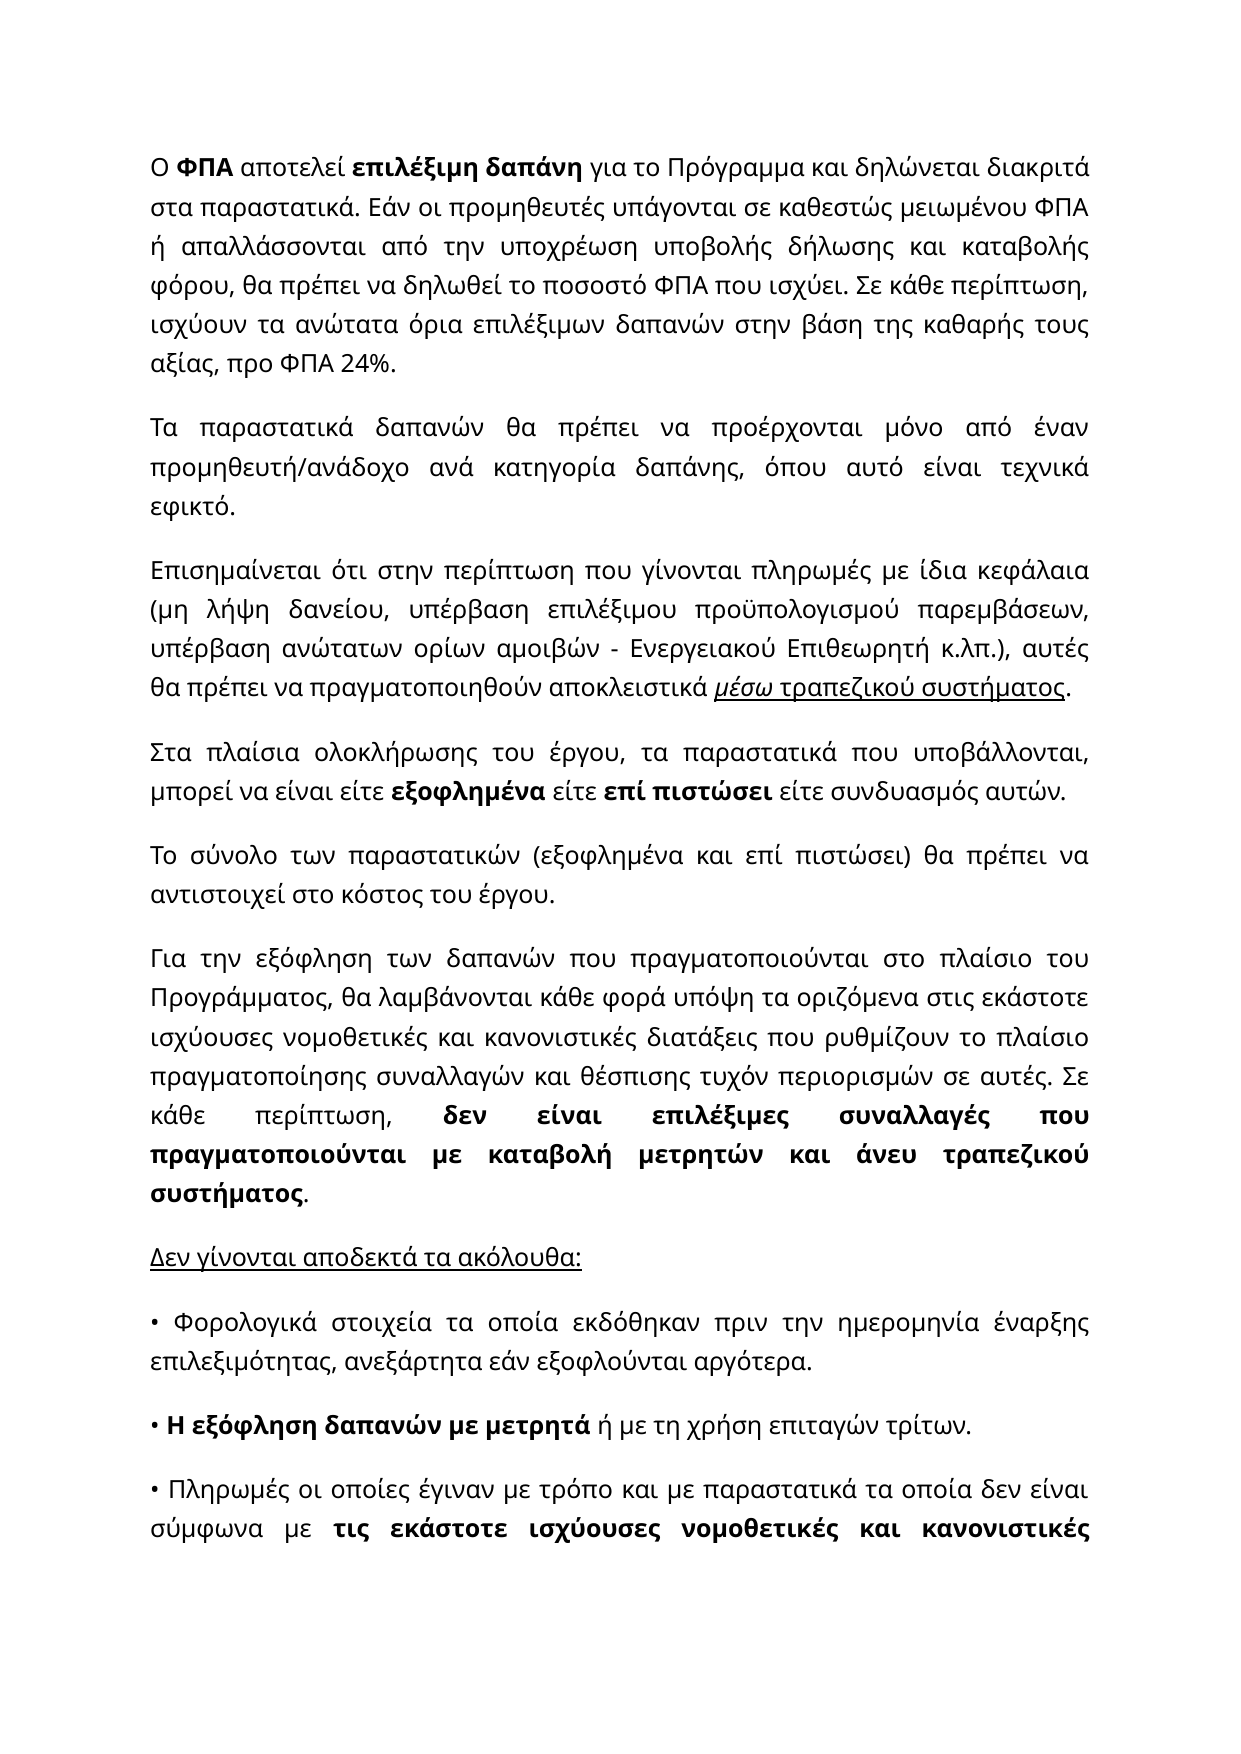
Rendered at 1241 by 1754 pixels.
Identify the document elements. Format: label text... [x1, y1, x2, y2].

text Ο ΦΠΑ αποτελεί επιλέξιμη δαπάνη για το Πρόγραμμα και δηλώνεται διακριτά στα παραστατικά. Εάν οι προμηθευτές υπάγονται σε καθεστώς μειωμένου ΦΠΑ ή απαλλάσσονται από την υποχρέωση υποβολής δήλωσης και καταβολής φόρου, θα πρέπει να δηλωθεί το ποσοστό ΦΠΑ που ισχύει. Σε κάθε περίπτωση, ισχύουν τα ανώτατα όρια επιλέξιμων δαπανών στην βάση της καθαρής τους αξίας, προ ΦΠΑ 24%. [150, 150, 1090, 380]
text • Η εξόφληση δαπανών με μετρητά ή με τη χρήση επιταγών τρίτων. [150, 1407, 1090, 1442]
text Επισημαίνεται ότι στην περίπτωση που γίνονται πληρωμές με ίδια κεφάλαια (μη λήψη δανείου, υπέρβαση επιλέξιμου προϋπολογισμού παρεμβάσεων, υπέρβαση ανώτατων ορίων αμοιβών - Ενεργειακού Επιθεωρητή κ.λπ.), αυτές θα πρέπει να πραγματοποιηθούν αποκλειστικά μέσω τραπεζικού συστήματος. [150, 552, 1090, 704]
text Το σύνολο των παραστατικών (εξοφλημένα και επί πιστώσει) θα πρέπει να αντιστοιχεί στο κόστος του έργου. [150, 837, 1090, 911]
text Για την εξόφληση των δαπανών που πραγματοποιούνται στο πλαίσιο του Προγράμματος, θα λαμβάνονται κάθε φορά υπόψη τα οριζόμενα στις εκάστοτε ισχύουσες νομοθετικές και κανονιστικές διατάξεις που ρυθμίζουν το πλαίσιο πραγματοποίησης συναλλαγών και θέσπισης τυχόν περιορισμών σε αυτές. Σε κάθε περίπτωση, δεν είναι επιλέξιμες συναλλαγές που πραγματοποιούνται με καταβολή μετρητών και άνευ τραπεζικού συστήματος. [150, 941, 1090, 1210]
text Δεν γίνονται αποδεκτά τα ακόλουθα: [150, 1240, 1090, 1274]
text Στα πλαίσια ολοκλήρωσης του έργου, τα παραστατικά που υποβάλλονται, μπορεί να είναι είτε εξοφλημένα είτε επί πιστώσει είτε συνδυασμός αυτών. [150, 734, 1090, 807]
text • Πληρωμές οι οποίες έγιναν με τρόπο και με παραστατικά τα οποία δεν είναι σύμφωνα με τις εκάστοτε ισχύουσες νομοθετικές και κανονιστικές [150, 1472, 1090, 1545]
text • Φορολογικά στοιχεία τα οποία εκδόθηκαν πριν την ημερομηνία έναρξης επιλεξιμότητας, ανεξάρτητα εάν εξοφλούνται αργότερα. [150, 1304, 1090, 1377]
text Τα παραστατικά δαπανών θα πρέπει να προέρχονται μόνο από έναν προμηθευτή/ανάδοχο ανά κατηγορία δαπάνης, όπου αυτό είναι τεχνικά εφικτό. [150, 410, 1090, 522]
